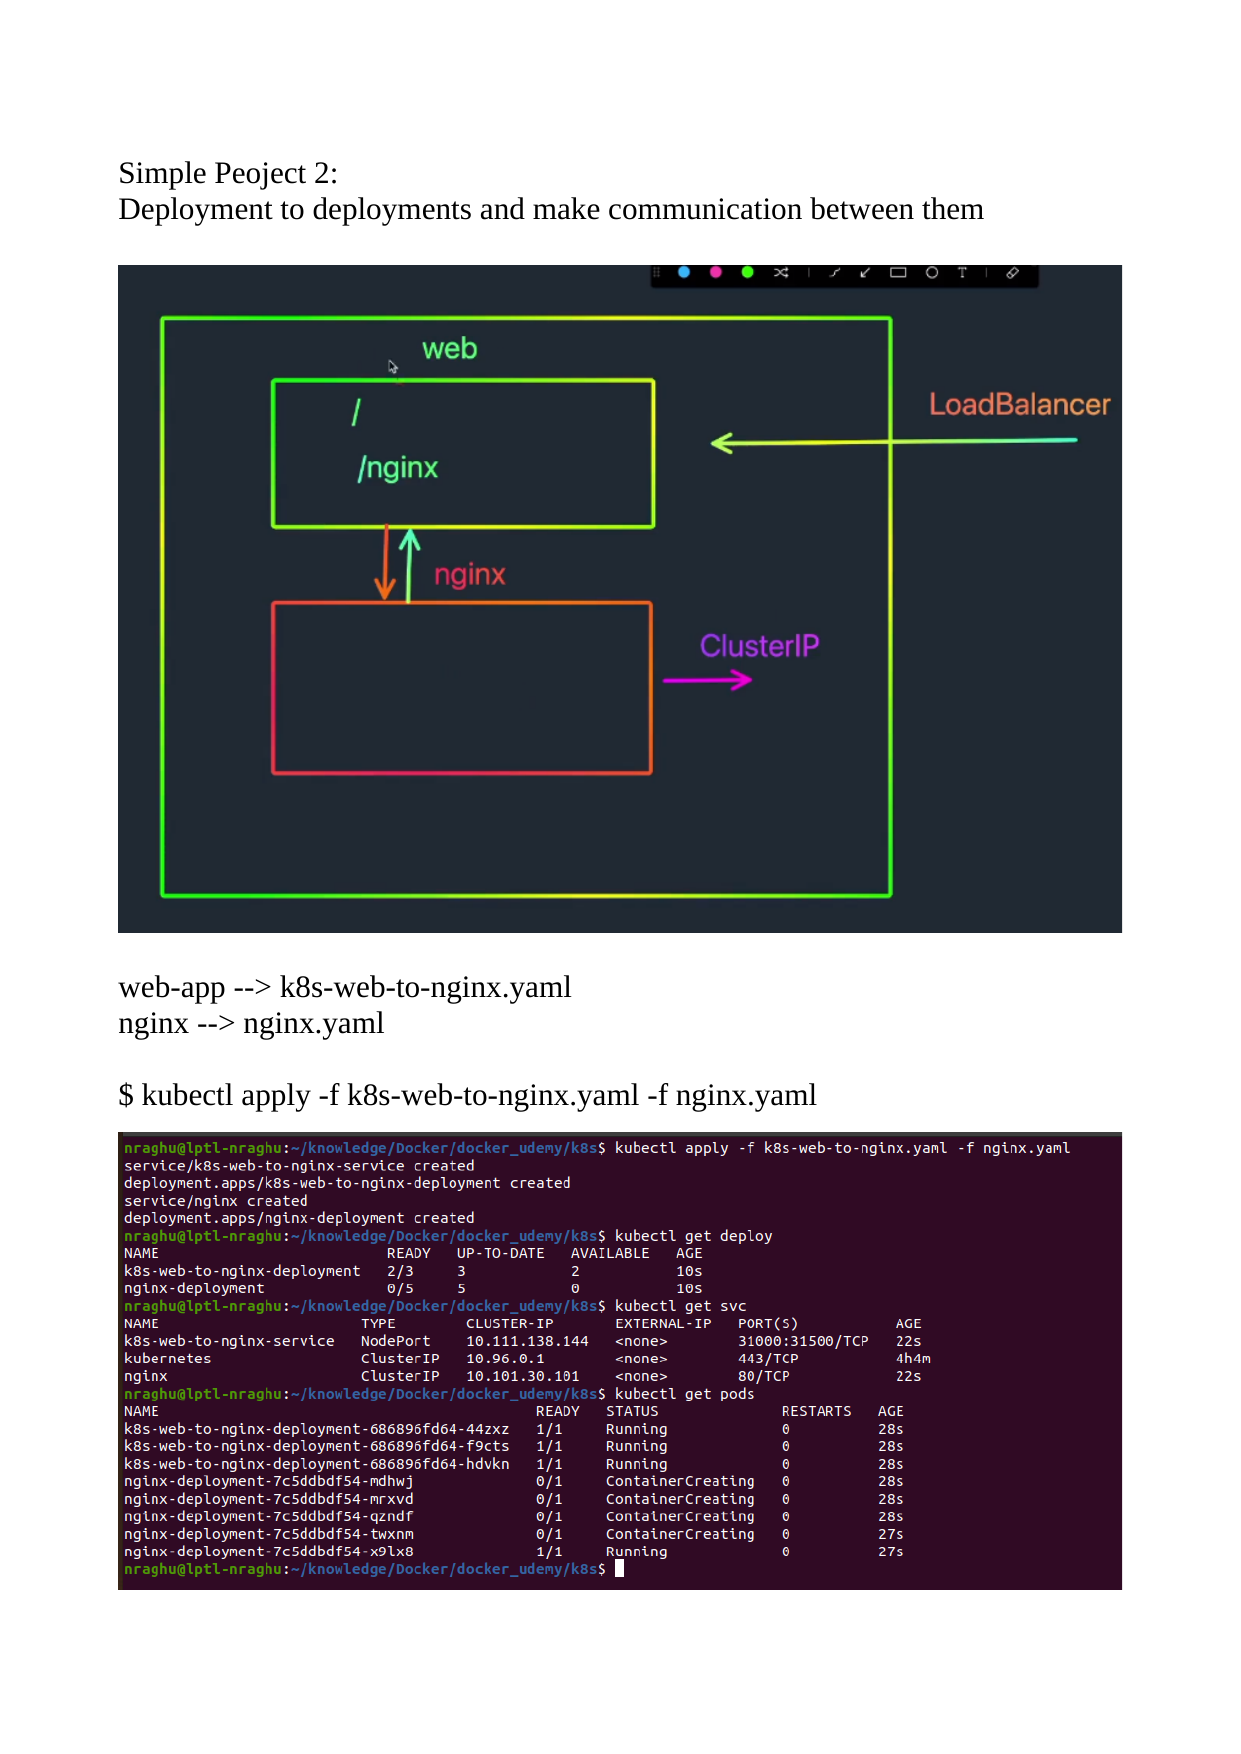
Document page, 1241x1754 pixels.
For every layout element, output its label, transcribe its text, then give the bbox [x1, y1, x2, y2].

text $ kubectl apply -f k8s-web-to-nginx.yaml -f nginx.yaml [118, 1076, 1122, 1112]
text web-app --> k8s-web-to-nginx.yaml [118, 968, 1122, 1004]
text nginx --> nginx.yaml [118, 1004, 1122, 1040]
text Simple Peoject 2: [118, 154, 1122, 190]
picture [118, 1132, 1123, 1590]
text Deployment to deployments and make communication between them [118, 190, 1122, 226]
picture [118, 265, 1123, 933]
